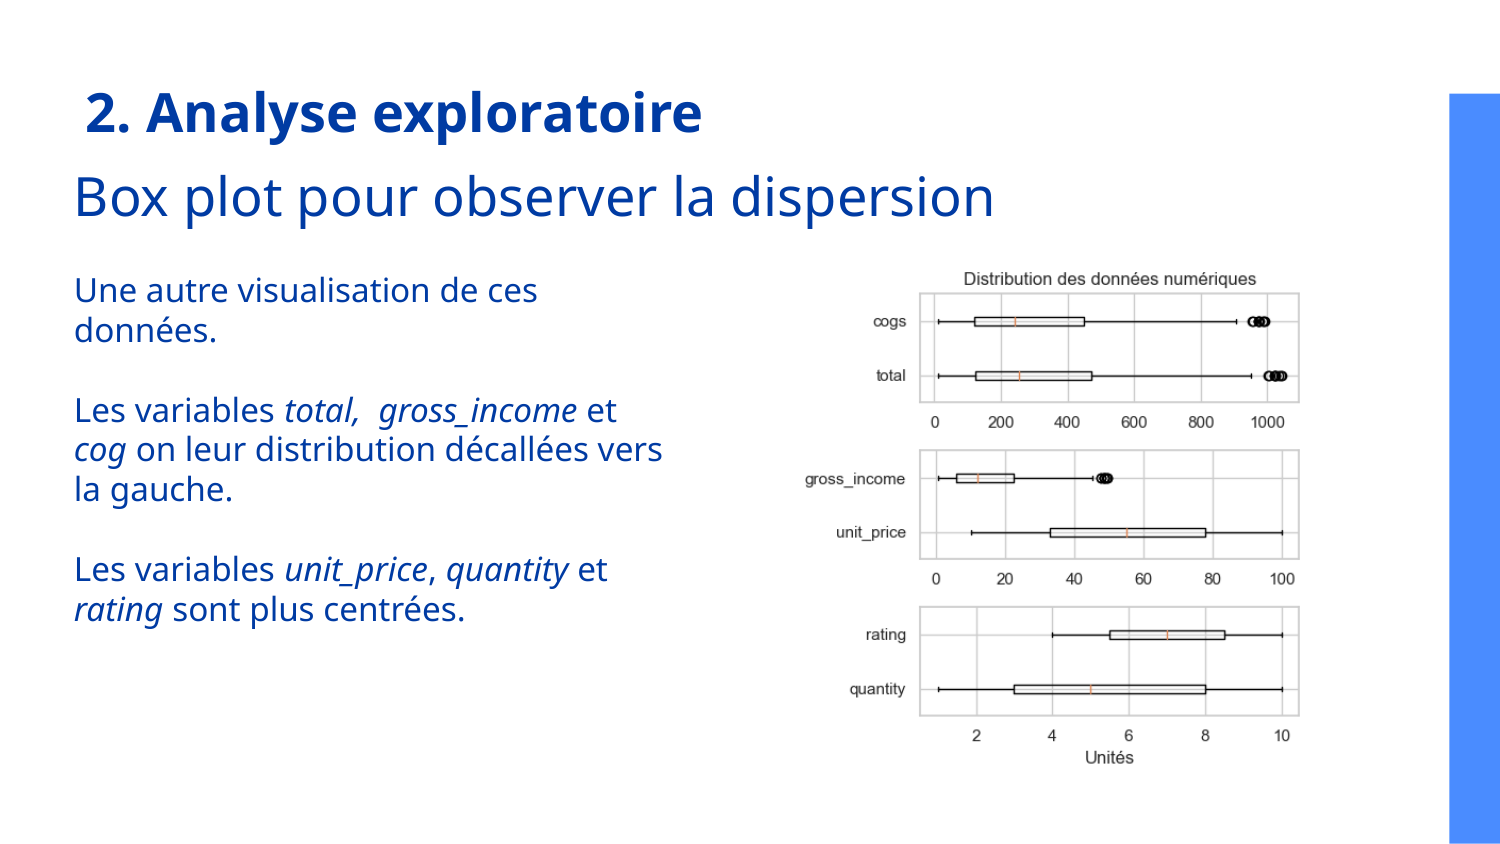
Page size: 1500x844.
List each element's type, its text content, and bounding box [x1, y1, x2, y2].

title Box plot pour observer la dispersion [59, 147, 1418, 237]
title 2. Analyse exploratoire [70, 62, 1394, 147]
title Une autre visualisation de ces données. Les variables total, gross_income et cog on leur distribution décallées vers la gauche. Les variables unit_price, quantity et rating sont plus centrées. [59, 253, 680, 703]
picture [786, 253, 1318, 786]
